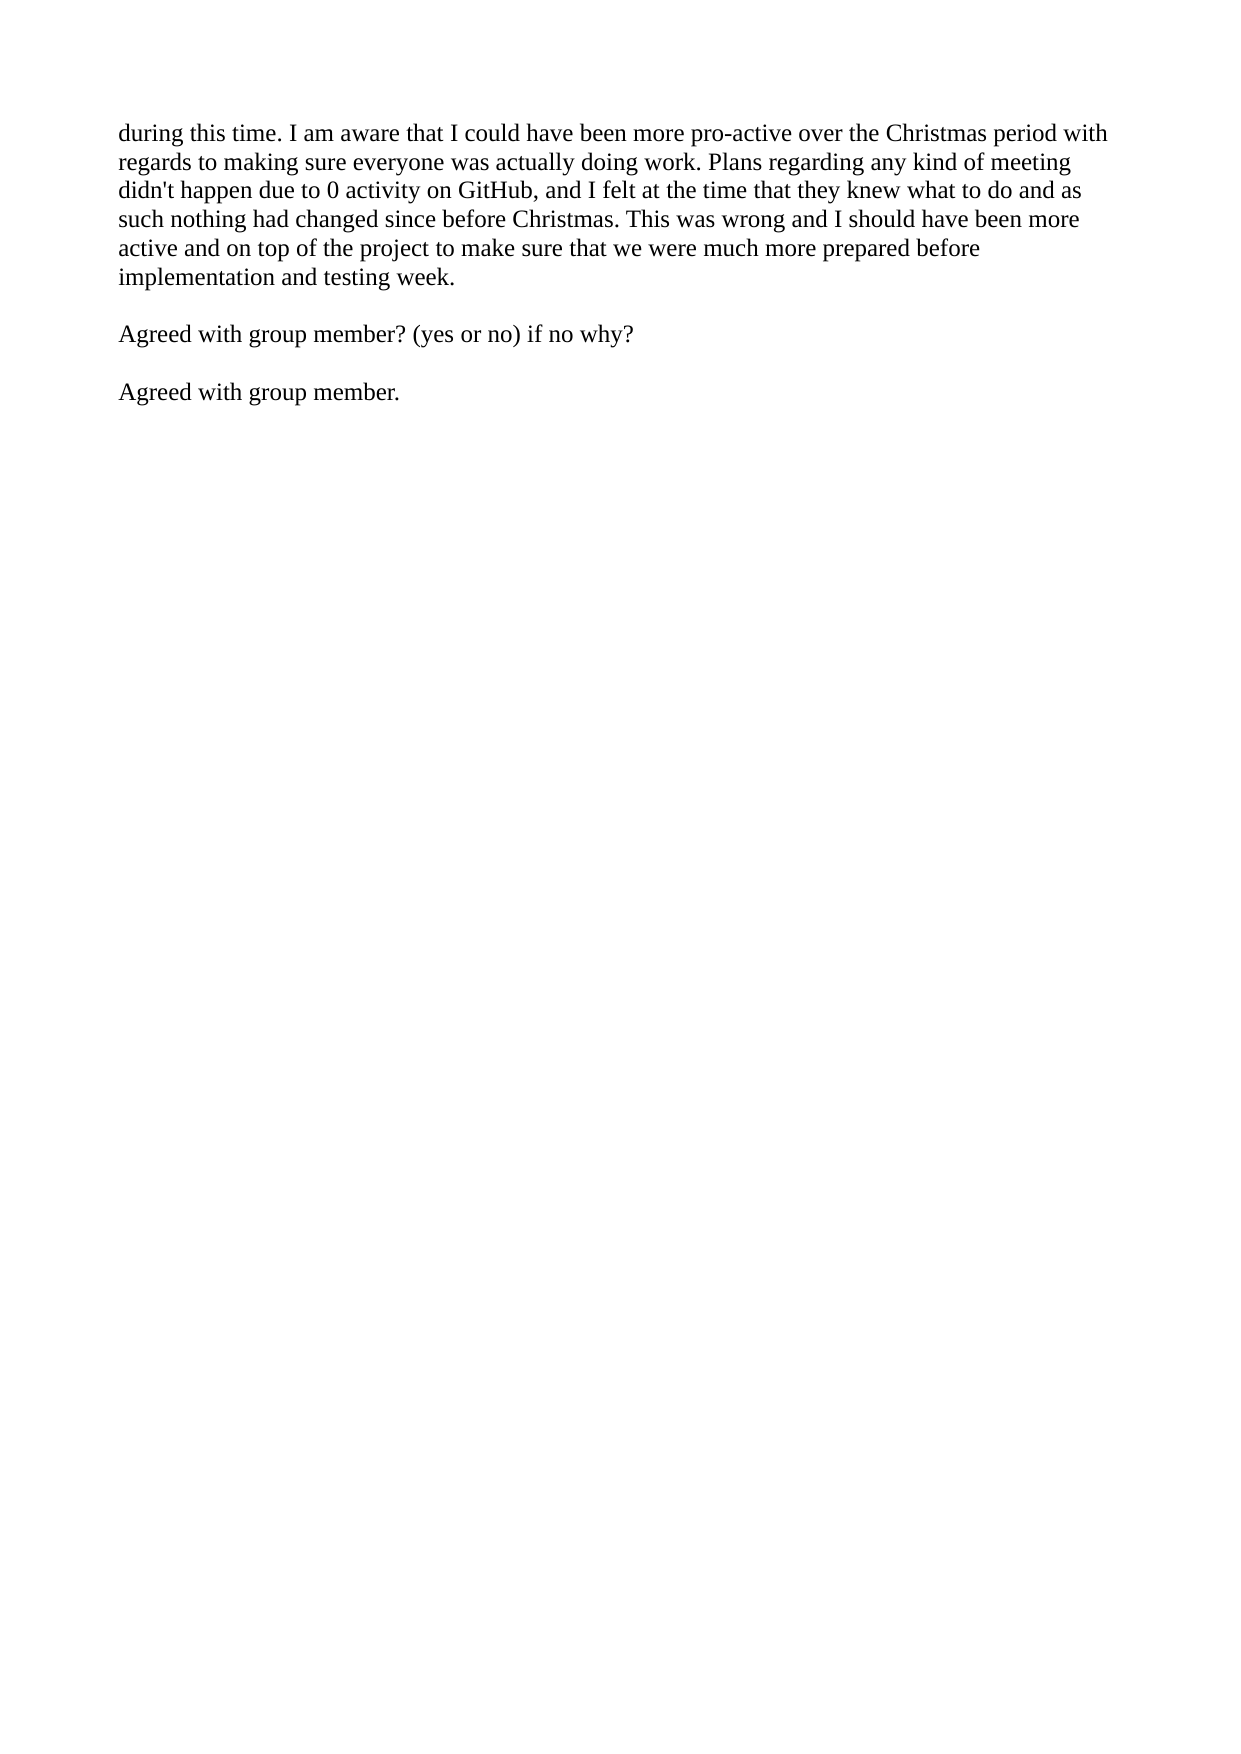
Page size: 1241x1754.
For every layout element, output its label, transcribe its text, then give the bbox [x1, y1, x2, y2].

text during this time. I am aware that I could have been more pro-active over the Christmas period with regards to making sure everyone was actually doing work. Plans regarding any kind of meeting didn't happen due to 0 activity on GitHub, and I felt at the time that they knew what to do and as such nothing had changed since before Christmas. This was wrong and I should have been more active and on top of the project to make sure that we were much more prepared before implementation and testing week. [118, 118, 1122, 291]
text Agreed with group member? (yes or no) if no why? [118, 319, 1122, 348]
text Agreed with group member. [118, 377, 1122, 406]
